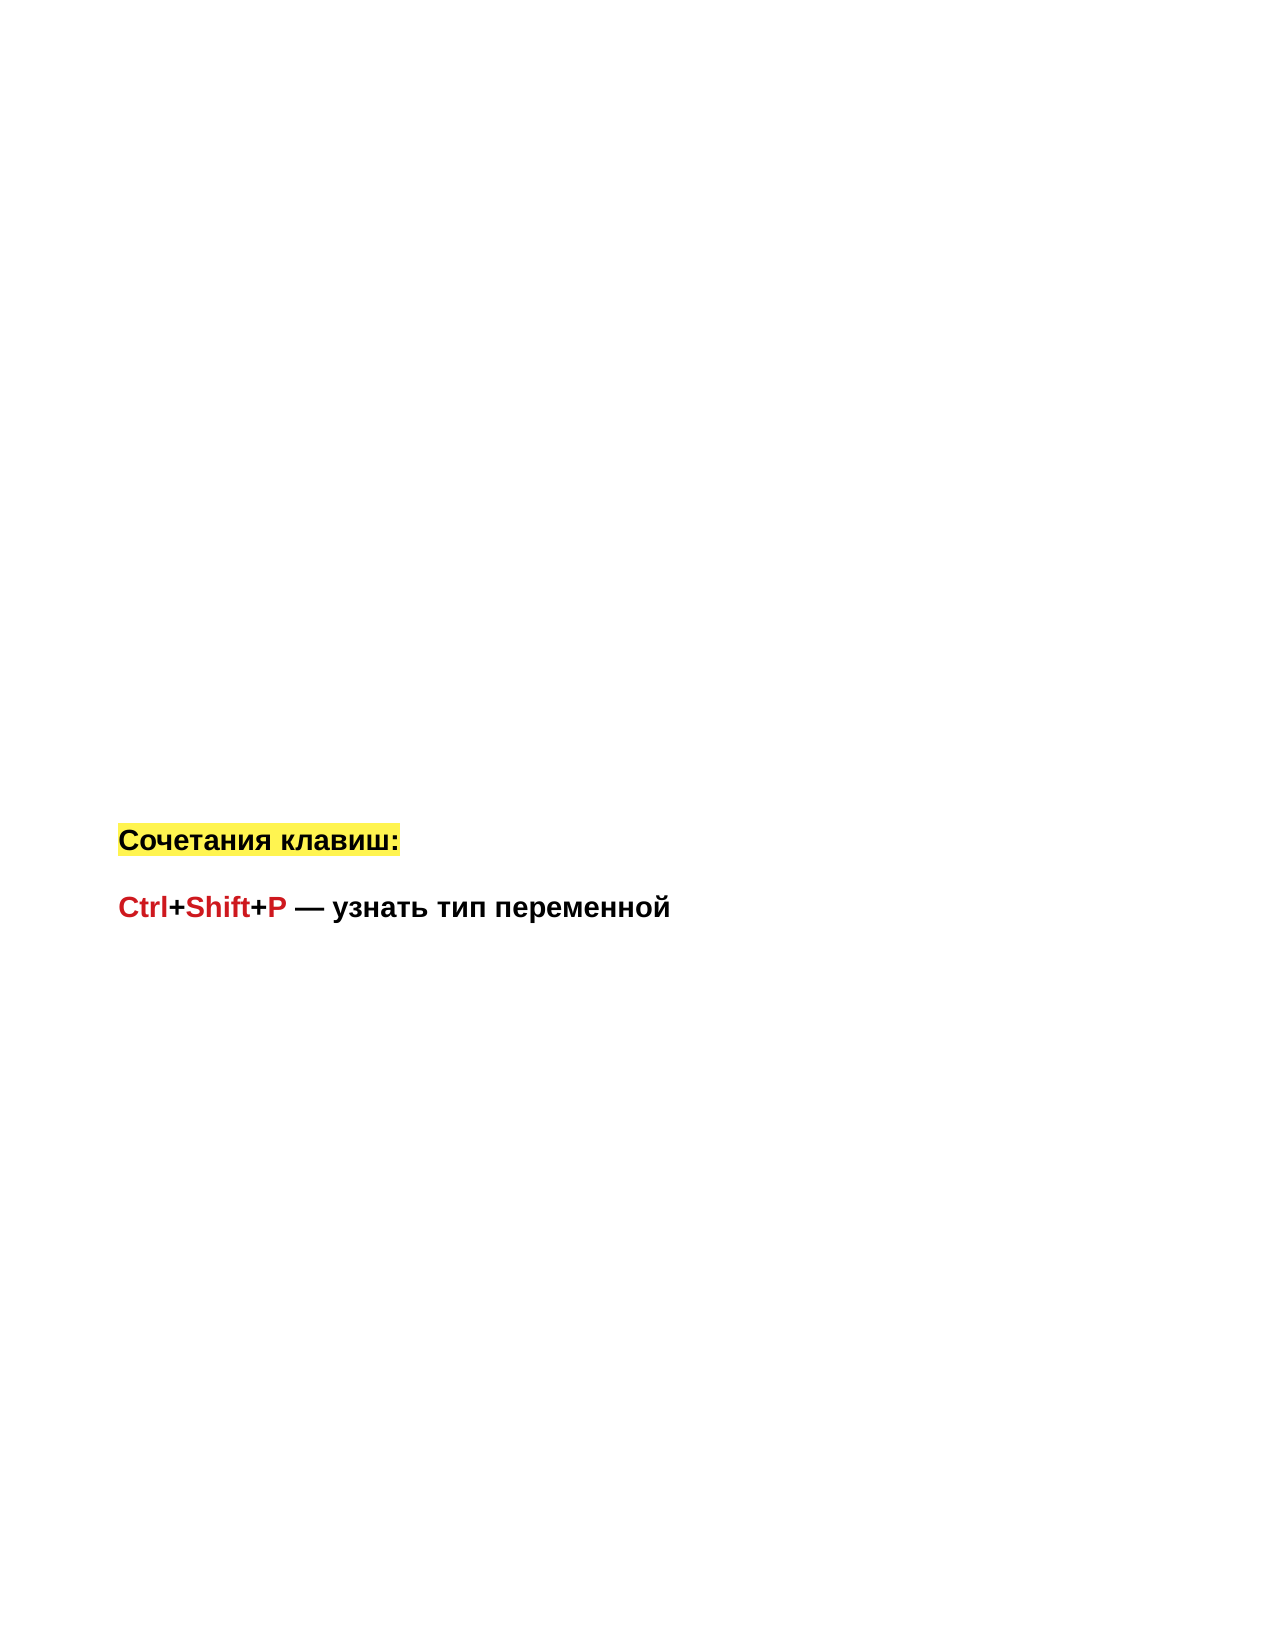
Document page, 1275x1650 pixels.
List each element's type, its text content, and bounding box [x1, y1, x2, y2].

text Ctrl+Shift+P — узнать тип переменной [118, 889, 1157, 923]
text Сочетания клавиш: [118, 822, 1157, 856]
